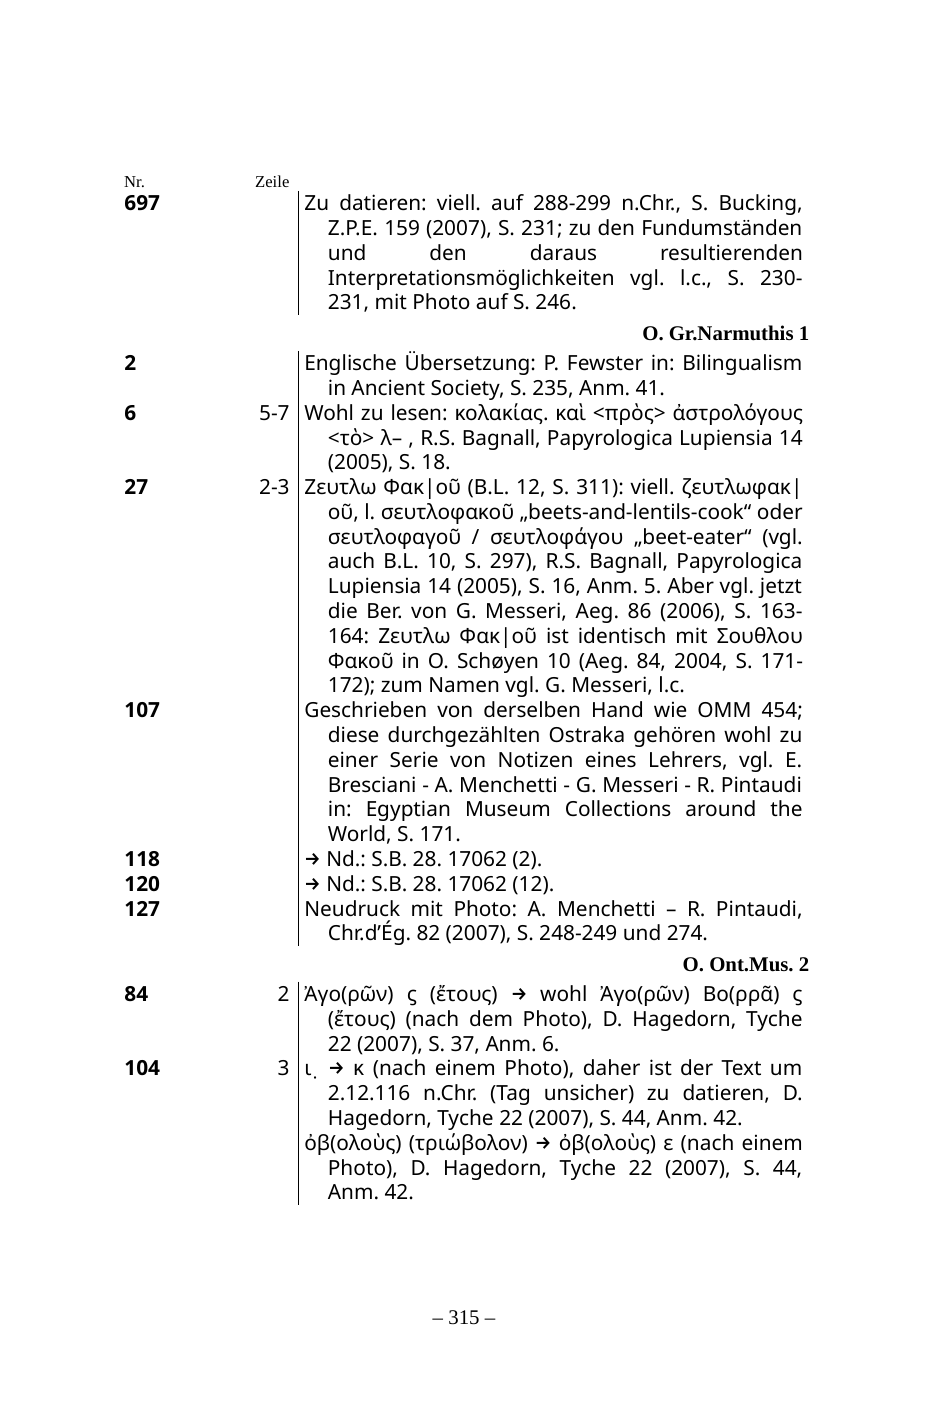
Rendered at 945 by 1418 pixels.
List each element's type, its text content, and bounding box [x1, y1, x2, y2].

table_cell 6 [118, 400, 207, 475]
table_cell 104 [118, 1056, 207, 1130]
table_cell ι ̣ → κ (nach einem Photo), daher ist der Text um 2.12.116 n.Chr. (Tag unsicher) zu datieren, D. Hagedorn, Tyche 22 (2007), S. 44, Anm. 42. [299, 1056, 809, 1130]
table_cell → Nd.: S.B. 28. 17062 (12). [299, 871, 809, 896]
table_cell Wohl zu lesen: κολακίας. καὶ <πρὸς> ἀστρολόγους <τὸ> λ– , R.S. Bagnall, Papyrologica Lupiensia 14 (2005), S. 18. [299, 400, 809, 475]
table_cell 107 [118, 698, 298, 847]
table_header 2 [118, 351, 298, 400]
subtitle O. Gr.Narmuthis 1 [118, 321, 809, 345]
table_header Ἀγο(ρῶν) ϛ (ἔτους) → wohl Ἀγο(ρῶν) Βο(ρρᾶ) ϛ (ἔτους) (nach dem Photo), D. Hagedorn, Tyche 22 (2007), S. 37, Anm. 6. [299, 982, 809, 1056]
table_cell 127 [118, 896, 298, 946]
table_header 84 [118, 982, 207, 1056]
table_cell ὀβ(ολοὺς) (τριώβολον) → ὀβ(ολοὺς) ε (nach einem Photo), D. Hagedorn, Tyche 22 (2007), S. 44, Anm. 42. [299, 1130, 809, 1205]
table_cell 697 [118, 191, 298, 315]
table_cell Geschrieben von derselben Hand wie OMM 454; diese durchgezählten Ostraka gehören wohl zu einer Serie von Notizen eines Lehrers, vgl. E. Bresciani - A. Menchetti - G. Messeri - R. Pintaudi in: Egyptian Museum Collections around the World, S. 171. [299, 698, 809, 847]
table_cell 5-7 [207, 400, 298, 475]
subtitle O. Ont.Mus. 2 [118, 952, 809, 976]
table_cell [207, 1130, 298, 1205]
table_cell 118 [118, 847, 298, 871]
table_cell → Nd.: S.B. 28. 17062 (2). [299, 847, 809, 871]
table_cell 3 [207, 1056, 298, 1130]
table_cell 120 [118, 871, 298, 896]
table_header Englische Übersetzung: P. Fewster in: Bilingualism in Ancient Society, S. 235, Anm. 41. [299, 351, 809, 400]
table_cell Neudruck mit Photo: A. Menchetti – R. Pintaudi, Chr.d’Ég. 82 (2007), S. 248-249 und 274. [299, 896, 809, 946]
table_cell Ζευτλω Φακ|οῦ (B.L. 12, S. 311): viell. ζευτλωφακ|οῦ, l. σευτλοφακοῦ „beets-and-lentils-cook“ oder σευτλοφαγοῦ / σευτλοφάγου „beet-eater“ (vgl. auch B.L. 10, S. 297), R.S. Bagnall, Papyrologica Lupiensia 14 (2005), S. 16, Anm. 5. Aber vgl. jetzt die Ber. von G. Messeri, Aeg. 86 (2006), S. 163-164: Ζευτλω Φακ|οῦ ist identisch mit Σουθλου Φακοῦ in O. Schøyen 10 (Aeg. 84, 2004, S. 171-172); zum Namen vgl. G. Messeri, l.c. [299, 475, 809, 698]
table_cell 2-3 [207, 475, 298, 698]
table_header 2 [207, 982, 298, 1056]
table_cell [118, 1130, 207, 1205]
table_cell Zu datieren: viell. auf 288-299 n.Chr., S. Bucking, Z.P.E. 159 (2007), S. 231; zu den Fundumständen und den daraus resultierenden Interpretationsmöglichkeiten vgl. l.c., S. 230-231, mit Photo auf S. 246. [299, 191, 809, 315]
table_cell 27 [118, 475, 207, 698]
